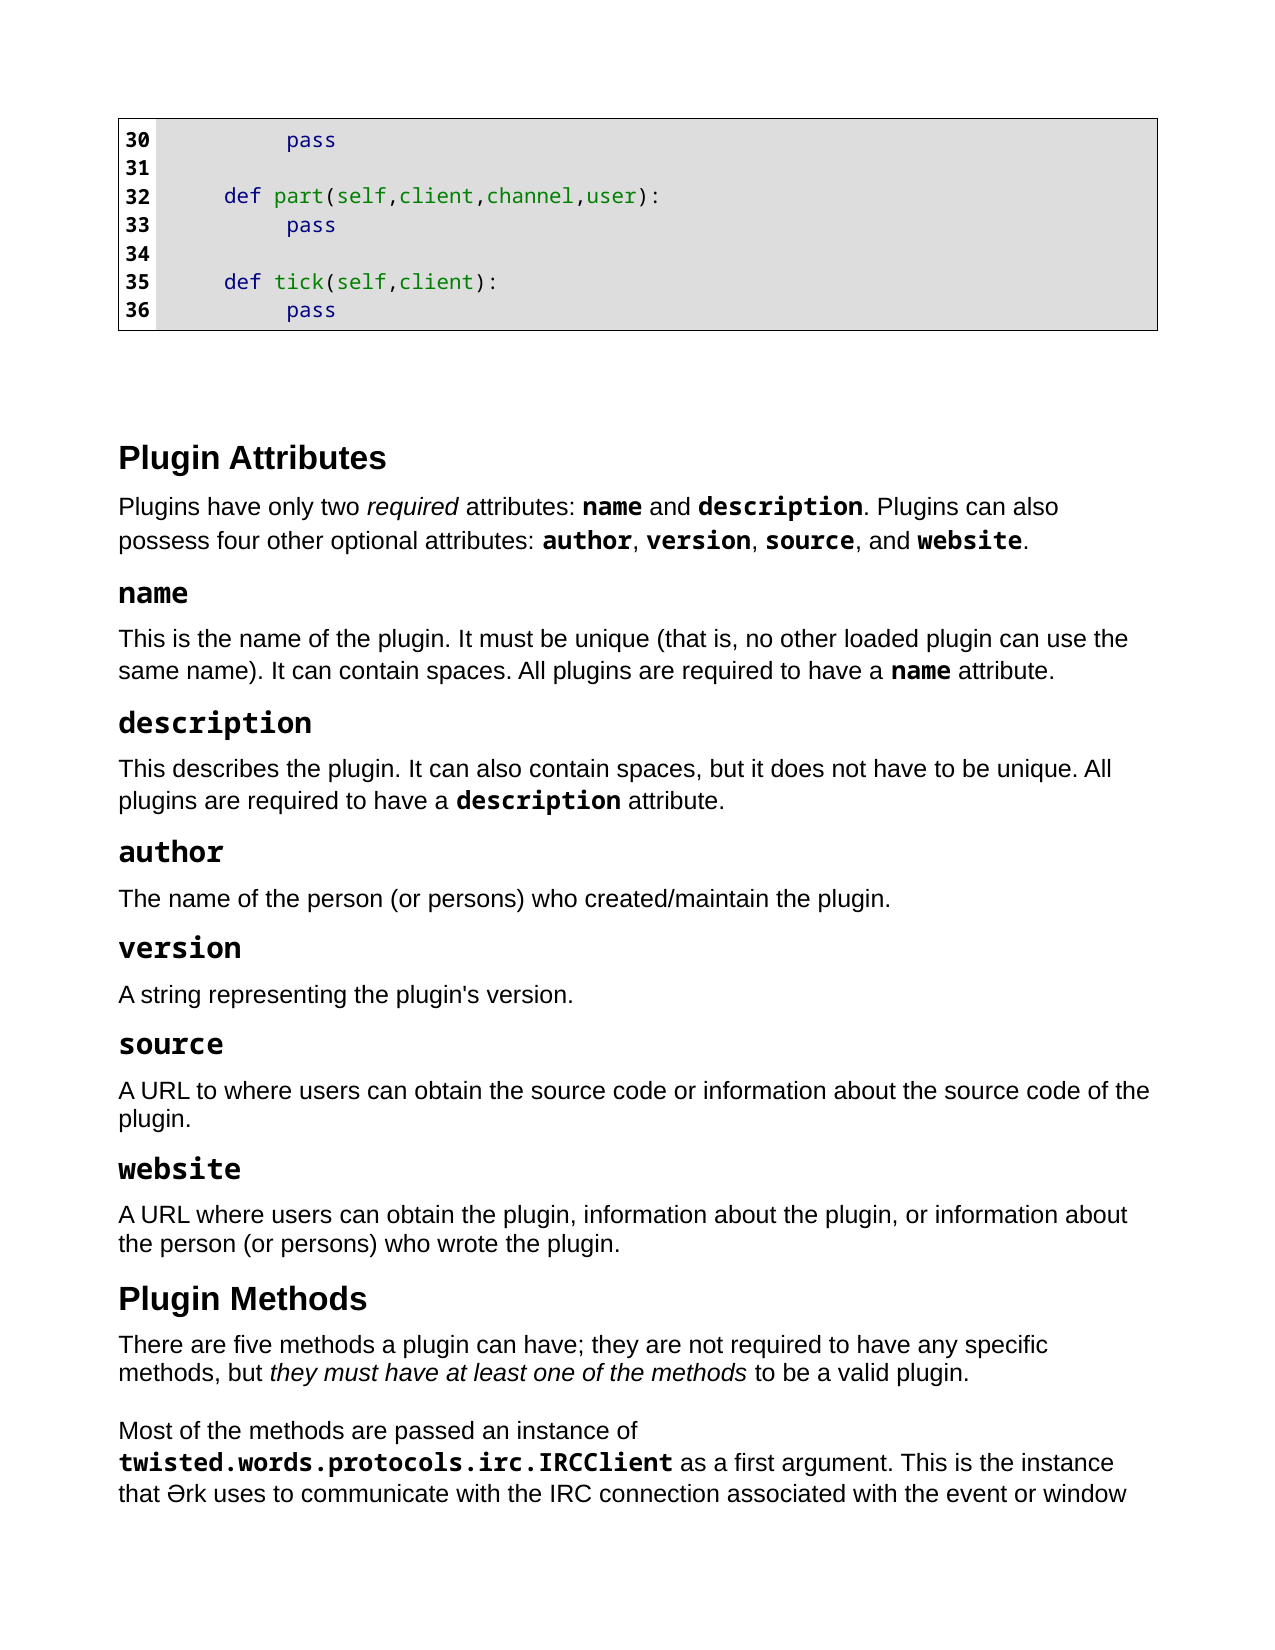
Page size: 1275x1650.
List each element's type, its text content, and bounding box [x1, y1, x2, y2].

text A URL to where users can obtain the source code or information about the source code of the plugin. [118, 1076, 1157, 1133]
subtitle version [118, 927, 1157, 967]
subtitle Plugin Methods [118, 1278, 1157, 1317]
text A URL where users can obtain the plugin, information about the plugin, or information about the person (or persons) who wrote the plugin. [118, 1200, 1157, 1258]
subtitle description [118, 702, 1157, 742]
text A string representing the plugin's version. [118, 980, 1157, 1008]
text There are five methods a plugin can have; they are not required to have any specific methods, but they must have at least one of the methods to be a valid plugin. [118, 1330, 1157, 1387]
text Plugins have only two required attributes: name and description. Plugins can also possess four other optional attributes: author, version, source, and website. [118, 489, 1157, 557]
subtitle author [118, 831, 1157, 871]
text This describes the plugin. It can also contain spaces, but it does not have to be unique. All plugins are required to have a description attribute. [118, 754, 1157, 817]
subtitle website [118, 1148, 1157, 1188]
table_header pass def part(self,client,channel,user): pass def tick(self,client): pass [156, 119, 1157, 330]
subtitle source [118, 1023, 1157, 1063]
text The name of the person (or persons) who created/maintain the plugin. [118, 884, 1157, 913]
text Most of the methods are passed an instance of twisted.words.protocols.irc.IRCClient as a first argument. This is the instance that Ərk uses to communicate with the IRC connection associated with the event or window [118, 1416, 1157, 1507]
text This is the name of the plugin. It must be unique (that is, no other loaded plugin can use the same name). It can contain spaces. All plugins are required to have a name attribute. [118, 624, 1157, 687]
subtitle name [118, 572, 1157, 612]
subtitle Plugin Attributes [118, 438, 1157, 476]
table_header 30 31 32 33 34 35 36 [119, 119, 156, 330]
